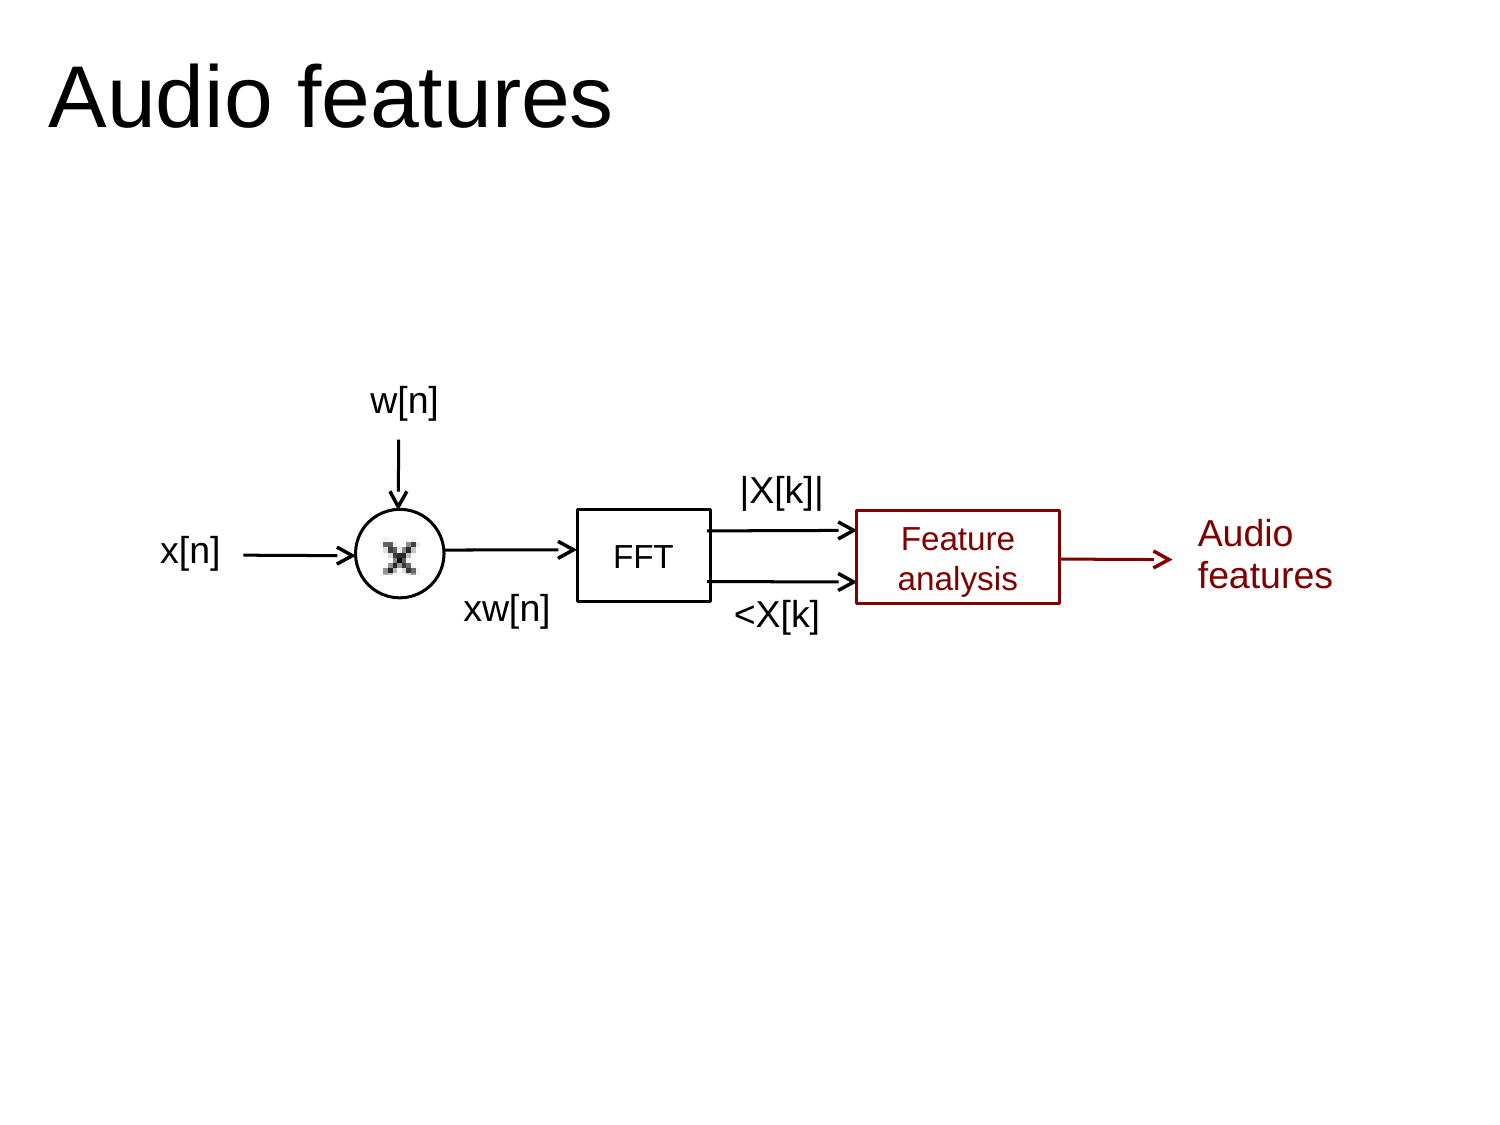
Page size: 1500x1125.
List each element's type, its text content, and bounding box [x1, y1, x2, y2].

text_box <X[k] [718, 586, 836, 644]
text_box Audio features [1183, 505, 1349, 604]
picture [370, 522, 425, 575]
text_box w[n] [355, 372, 455, 430]
text_box Feature analysis [856, 510, 1060, 604]
text_box |X[k]| [724, 462, 839, 520]
text_box xw[n] [448, 579, 566, 637]
title Audio features [48, 0, 1408, 202]
text_box x[n] [145, 521, 236, 579]
text_box FFT [577, 509, 711, 602]
